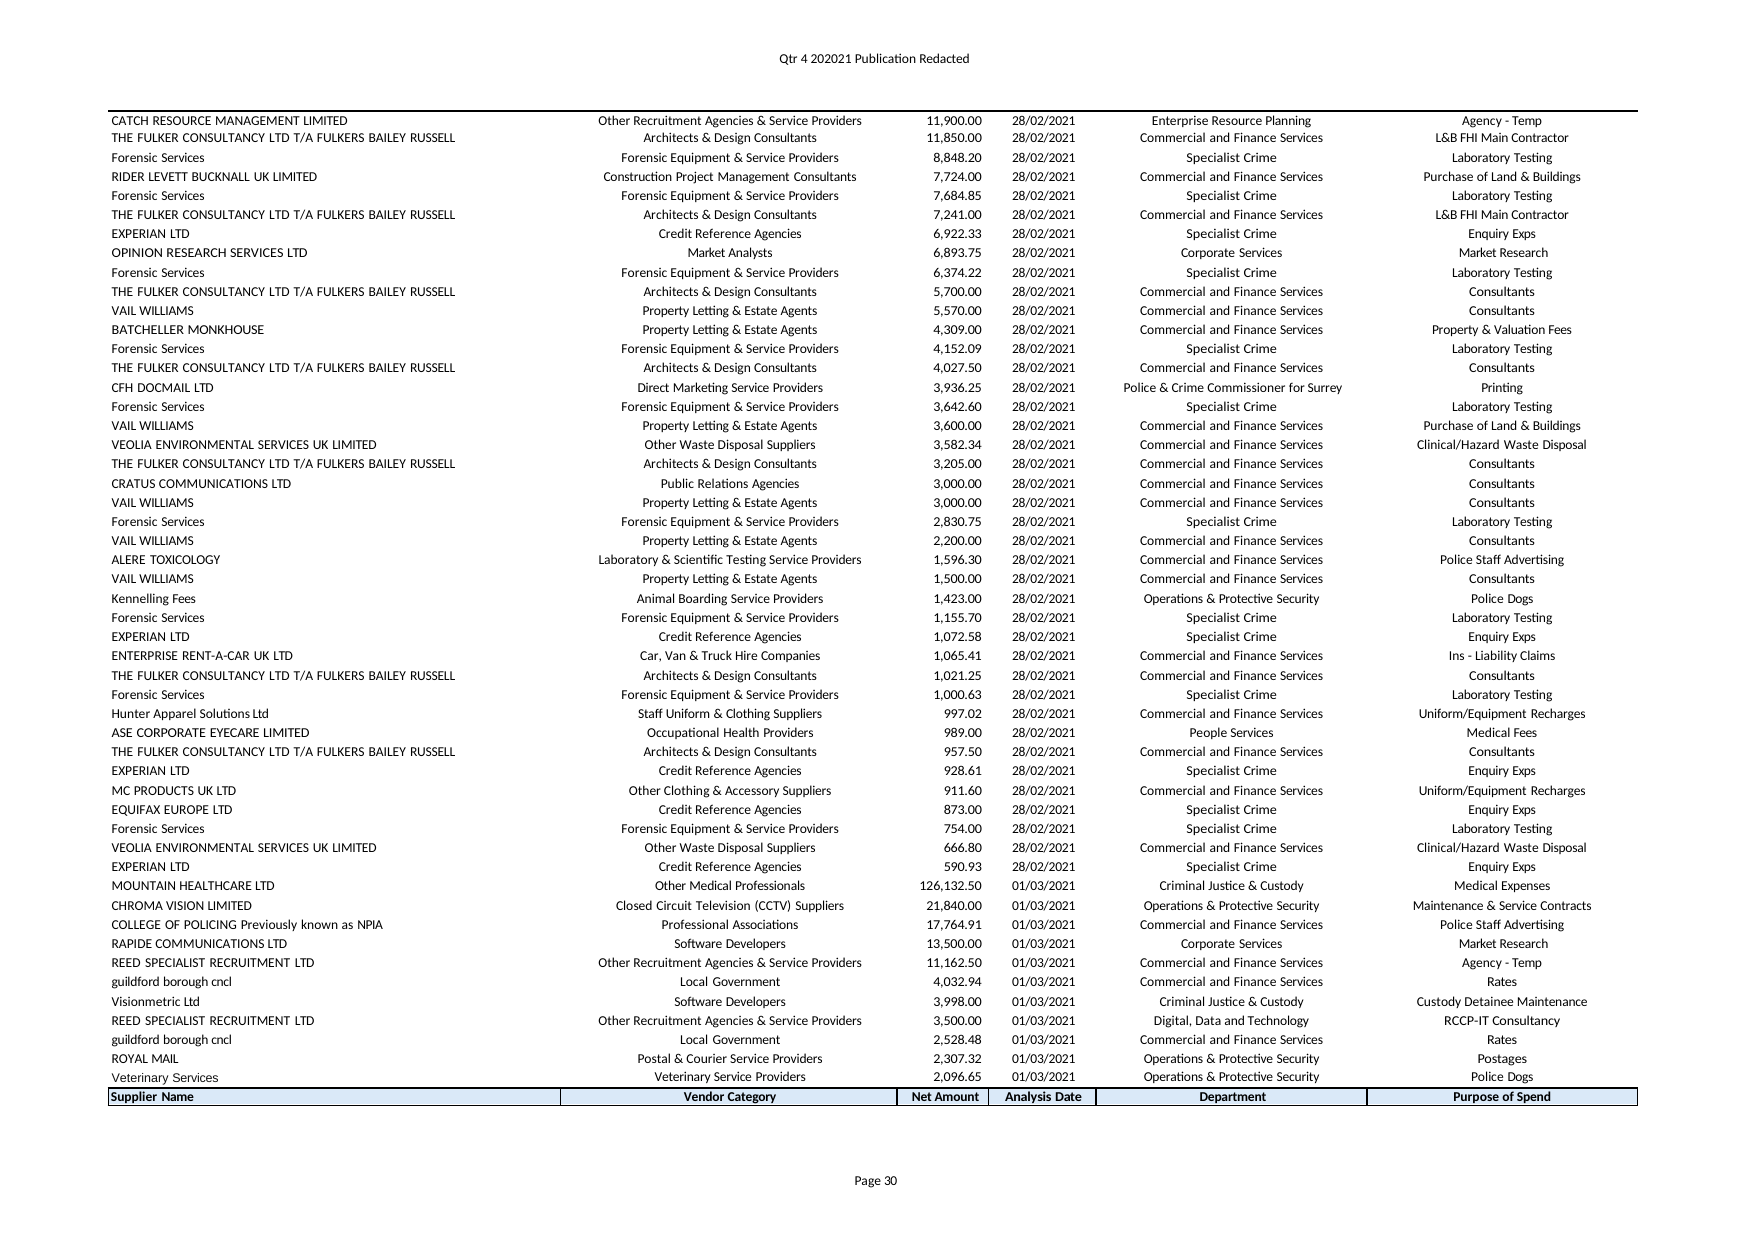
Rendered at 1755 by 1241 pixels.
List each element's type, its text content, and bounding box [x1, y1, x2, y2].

table_cell Police Dogs [1367, 589, 1637, 608]
table_cell Operations & Protective Security [1096, 1050, 1367, 1069]
table_cell guildford borough cncl [108, 973, 561, 992]
table_cell Occupational Health Providers [561, 724, 897, 743]
table_cell Operations & Protective Security [1096, 589, 1367, 608]
table_cell 7,241.00 [897, 206, 988, 225]
table_cell guildford borough cncl [108, 1031, 561, 1050]
table_cell Commercial and Finance Services [1096, 321, 1367, 340]
table_cell 2,096.65 [897, 1069, 988, 1087]
table_cell Specialist Crime [1096, 513, 1367, 532]
table_cell 01/03/2021 [988, 954, 1096, 973]
table_cell Forensic Equipment & Service Providers [561, 513, 897, 532]
table_cell BATCHELLER MONKHOUSE [108, 321, 561, 340]
table_cell THE FULKER CONSULTANCY LTD T/A FULKERS BAILEY RUSSELL [108, 359, 561, 378]
table_cell Specialist Crime [1096, 340, 1367, 359]
table_cell Rates [1367, 973, 1637, 992]
table_cell Construction Project Management Consultants [561, 168, 897, 187]
table_cell Veterinary Services [108, 1069, 561, 1087]
table_cell 28/02/2021 [988, 283, 1096, 302]
table_cell 7,724.00 [897, 168, 988, 187]
table_cell 4,032.94 [897, 973, 988, 992]
table_cell Laboratory Testing [1367, 340, 1637, 359]
table_cell Consultants [1367, 283, 1637, 302]
table_cell Consultants [1367, 494, 1637, 513]
table_cell 28/02/2021 [988, 551, 1096, 570]
table_cell 28/02/2021 [988, 762, 1096, 781]
table_cell Professional Associations [561, 915, 897, 934]
table_cell Postal & Courier Service Providers [561, 1050, 897, 1069]
table_cell Medical Fees [1367, 724, 1637, 743]
table_cell 28/02/2021 [988, 494, 1096, 513]
table_cell Commercial and Finance Services [1096, 532, 1367, 551]
table_cell Specialist Crime [1096, 800, 1367, 819]
table_cell RAPIDE COMMUNICATIONS LTD [108, 935, 561, 954]
table_cell Enquiry Exps [1367, 762, 1637, 781]
table_cell Other Clothing & Accessory Suppliers [561, 781, 897, 800]
table_cell Software Developers [561, 992, 897, 1011]
table_cell Laboratory Testing [1367, 513, 1637, 532]
table_cell Operations & Protective Security [1096, 1069, 1367, 1087]
table_cell Other Medical Professionals [561, 877, 897, 896]
table_cell Property Letting & Estate Agents [561, 321, 897, 340]
table_cell L&B FHI Main Contractor [1367, 206, 1637, 225]
table_cell Other Waste Disposal Suppliers [561, 436, 897, 455]
table_cell 28/02/2021 [988, 647, 1096, 666]
table_cell Ins - Liability Claims [1367, 647, 1637, 666]
table_cell Architects & Design Consultants [561, 743, 897, 762]
table_cell 28/02/2021 [988, 148, 1096, 167]
table_cell 01/03/2021 [988, 1050, 1096, 1069]
table_cell 28/02/2021 [988, 263, 1096, 282]
table_cell Forensic Equipment & Service Providers [561, 685, 897, 704]
table_cell Architects & Design Consultants [561, 666, 897, 685]
table_cell 2,307.32 [897, 1050, 988, 1069]
table_cell 28/02/2021 [988, 302, 1096, 321]
table_cell Commercial and Finance Services [1096, 436, 1367, 455]
table_cell Forensic Equipment & Service Providers [561, 398, 897, 417]
table_cell Forensic Equipment & Service Providers [561, 340, 897, 359]
table_cell Credit Reference Agencies [561, 225, 897, 244]
table_cell 11,900.00 [897, 112, 988, 129]
table_cell 28/02/2021 [988, 340, 1096, 359]
table_cell 4,027.50 [897, 359, 988, 378]
table_cell 28/02/2021 [988, 206, 1096, 225]
table_cell 28/02/2021 [988, 570, 1096, 589]
table_cell 989.00 [897, 724, 988, 743]
table_cell Laboratory Testing [1367, 685, 1637, 704]
table_cell 3,998.00 [897, 992, 988, 1011]
table_cell Property Letting & Estate Agents [561, 532, 897, 551]
table_cell Consultants [1367, 302, 1637, 321]
table_cell 590.93 [897, 858, 988, 877]
table_cell Enquiry Exps [1367, 225, 1637, 244]
table_cell 754.00 [897, 820, 988, 839]
table_cell Commercial and Finance Services [1096, 570, 1367, 589]
table_cell Specialist Crime [1096, 263, 1367, 282]
table_cell Enquiry Exps [1367, 800, 1637, 819]
table_cell 01/03/2021 [988, 973, 1096, 992]
table_cell 13,500.00 [897, 935, 988, 954]
table_cell Forensic Services [108, 148, 561, 167]
table_cell MOUNTAIN HEALTHCARE LTD [108, 877, 561, 896]
table_cell Uniform/Equipment Recharges [1367, 781, 1637, 800]
table_cell Agency - Temp [1367, 954, 1637, 973]
table_cell Credit Reference Agencies [561, 858, 897, 877]
table_cell Forensic Services [108, 820, 561, 839]
table_cell REED SPECIALIST RECRUITMENT LTD [108, 1011, 561, 1031]
table_cell Forensic Services [108, 513, 561, 532]
table_cell Specialist Crime [1096, 762, 1367, 781]
table_cell RIDER LEVETT BUCKNALL UK LIMITED [108, 168, 561, 187]
table_cell Specialist Crime [1096, 187, 1367, 206]
table_cell Specialist Crime [1096, 609, 1367, 628]
table_cell Forensic Equipment & Service Providers [561, 820, 897, 839]
table_cell 928.61 [897, 762, 988, 781]
table_cell Agency - Temp [1367, 112, 1637, 129]
table_cell 01/03/2021 [988, 1011, 1096, 1031]
table_cell 28/02/2021 [988, 225, 1096, 244]
table_cell 28/02/2021 [988, 800, 1096, 819]
table_cell Credit Reference Agencies [561, 800, 897, 819]
table_header Analysis Date [989, 1089, 1095, 1104]
table_cell 6,374.22 [897, 263, 988, 282]
table_cell Police & Crime Commissioner for Surrey [1096, 378, 1367, 397]
table_cell Commercial and Finance Services [1096, 954, 1367, 973]
table_cell 28/02/2021 [988, 359, 1096, 378]
table_cell Medical Expenses [1367, 877, 1637, 896]
table_cell Digital, Data and Technology [1096, 1011, 1367, 1031]
table_cell Property Letting & Estate Agents [561, 570, 897, 589]
table_cell 28/02/2021 [988, 112, 1096, 129]
table_cell CHROMA VISION LIMITED [108, 896, 561, 915]
table_cell Police Dogs [1367, 1069, 1637, 1087]
table_cell 28/02/2021 [988, 705, 1096, 724]
table_cell 21,840.00 [897, 896, 988, 915]
table_cell 1,155.70 [897, 609, 988, 628]
table_cell Architects & Design Consultants [561, 455, 897, 474]
table_cell Specialist Crime [1096, 225, 1367, 244]
table_cell Specialist Crime [1096, 628, 1367, 647]
table_cell Credit Reference Agencies [561, 762, 897, 781]
table_cell Rates [1367, 1031, 1637, 1050]
table_cell Police Staff Advertising [1367, 915, 1637, 934]
table_cell ASE CORPORATE EYECARE LIMITED [108, 724, 561, 743]
table_cell Veterinary Service Providers [561, 1069, 897, 1087]
table_cell VAIL WILLIAMS [108, 532, 561, 551]
table_cell Commercial and Finance Services [1096, 1031, 1367, 1050]
table_cell THE FULKER CONSULTANCY LTD T/A FULKERS BAILEY RUSSELL [108, 666, 561, 685]
table_cell 28/02/2021 [988, 436, 1096, 455]
table_cell 873.00 [897, 800, 988, 819]
table_header Supplier Name [109, 1089, 560, 1104]
table_cell Consultants [1367, 474, 1637, 493]
table_cell Local Government [561, 973, 897, 992]
table_cell 3,600.00 [897, 417, 988, 436]
table_cell Property & Valuation Fees [1367, 321, 1637, 340]
table_cell Credit Reference Agencies [561, 628, 897, 647]
table_cell 28/02/2021 [988, 168, 1096, 187]
table_cell CRATUS COMMUNICATIONS LTD [108, 474, 561, 493]
table_cell Market Research [1367, 935, 1637, 954]
table_cell 28/02/2021 [988, 417, 1096, 436]
table_cell 28/02/2021 [988, 685, 1096, 704]
table_cell 01/03/2021 [988, 1069, 1096, 1087]
table_cell Specialist Crime [1096, 398, 1367, 417]
table_cell 1,000.63 [897, 685, 988, 704]
table_cell Architects & Design Consultants [561, 283, 897, 302]
table_cell Specialist Crime [1096, 858, 1367, 877]
table_cell VAIL WILLIAMS [108, 494, 561, 513]
table_cell THE FULKER CONSULTANCY LTD T/A FULKERS BAILEY RUSSELL [108, 455, 561, 474]
table_cell THE FULKER CONSULTANCY LTD T/A FULKERS BAILEY RUSSELL [108, 743, 561, 762]
table_cell 28/02/2021 [988, 820, 1096, 839]
table_cell Forensic Equipment & Service Providers [561, 609, 897, 628]
table_cell 28/02/2021 [988, 129, 1096, 148]
table_cell Criminal Justice & Custody [1096, 992, 1367, 1011]
table_cell 126,132.50 [897, 877, 988, 896]
table_cell 3,936.25 [897, 378, 988, 397]
table_cell 01/03/2021 [988, 935, 1096, 954]
table_cell Forensic Services [108, 398, 561, 417]
table_cell Commercial and Finance Services [1096, 417, 1367, 436]
table_cell EQUIFAX EUROPE LTD [108, 800, 561, 819]
table_cell Specialist Crime [1096, 685, 1367, 704]
table_cell Laboratory Testing [1367, 263, 1637, 282]
table_cell EXPERIAN LTD [108, 858, 561, 877]
table_cell 4,309.00 [897, 321, 988, 340]
table_cell CFH DOCMAIL LTD [108, 378, 561, 397]
table_cell 28/02/2021 [988, 474, 1096, 493]
table_header Department [1097, 1089, 1366, 1104]
table_cell 28/02/2021 [988, 858, 1096, 877]
table_cell Closed Circuit Television (CCTV) Suppliers [561, 896, 897, 915]
table_header Vendor Category [561, 1089, 896, 1104]
table_cell 28/02/2021 [988, 244, 1096, 263]
table_cell Consultants [1367, 455, 1637, 474]
table_cell 28/02/2021 [988, 839, 1096, 858]
table_cell Commercial and Finance Services [1096, 206, 1367, 225]
table_cell 3,582.34 [897, 436, 988, 455]
table_cell Laboratory Testing [1367, 609, 1637, 628]
table_cell 2,200.00 [897, 532, 988, 551]
table_cell 8,848.20 [897, 148, 988, 167]
table_cell Custody Detainee Maintenance [1367, 992, 1637, 1011]
table_cell 3,205.00 [897, 455, 988, 474]
table_cell 28/02/2021 [988, 321, 1096, 340]
table_cell 5,700.00 [897, 283, 988, 302]
table_cell 28/02/2021 [988, 743, 1096, 762]
table_cell Laboratory Testing [1367, 148, 1637, 167]
table_cell Market Analysts [561, 244, 897, 263]
table_cell Police Staff Advertising [1367, 551, 1637, 570]
table_cell Commercial and Finance Services [1096, 494, 1367, 513]
table_cell Kennelling Fees [108, 589, 561, 608]
table_cell Operations & Protective Security [1096, 896, 1367, 915]
table_cell Specialist Crime [1096, 820, 1367, 839]
table_cell Commercial and Finance Services [1096, 973, 1367, 992]
table_cell Forensic Equipment & Service Providers [561, 263, 897, 282]
table_cell Laboratory Testing [1367, 187, 1637, 206]
table_cell Property Letting & Estate Agents [561, 417, 897, 436]
table_cell 01/03/2021 [988, 915, 1096, 934]
table_cell 28/02/2021 [988, 532, 1096, 551]
table_cell Consultants [1367, 570, 1637, 589]
table_cell Purchase of Land & Buildings [1367, 168, 1637, 187]
table_cell Criminal Justice & Custody [1096, 877, 1367, 896]
table_cell 28/02/2021 [988, 398, 1096, 417]
table_cell Commercial and Finance Services [1096, 129, 1367, 148]
table_cell L&B FHI Main Contractor [1367, 129, 1637, 148]
table_cell 997.02 [897, 705, 988, 724]
table_cell Enquiry Exps [1367, 628, 1637, 647]
table_cell VAIL WILLIAMS [108, 417, 561, 436]
table_cell 01/03/2021 [988, 896, 1096, 915]
table_cell Commercial and Finance Services [1096, 743, 1367, 762]
table_cell 3,000.00 [897, 494, 988, 513]
table_cell Software Developers [561, 935, 897, 954]
table_cell Commercial and Finance Services [1096, 302, 1367, 321]
table_cell 5,570.00 [897, 302, 988, 321]
table_cell 4,152.09 [897, 340, 988, 359]
table_cell CATCH RESOURCE MANAGEMENT LIMITED [108, 112, 561, 129]
table_cell RCCP-IT Consultancy [1367, 1011, 1637, 1031]
table_cell 1,596.30 [897, 551, 988, 570]
table_cell EXPERIAN LTD [108, 628, 561, 647]
table_cell 3,500.00 [897, 1011, 988, 1031]
table_cell 28/02/2021 [988, 666, 1096, 685]
table_cell 2,830.75 [897, 513, 988, 532]
table_cell 6,893.75 [897, 244, 988, 263]
table_cell 28/02/2021 [988, 609, 1096, 628]
table_cell 01/03/2021 [988, 992, 1096, 1011]
table_cell Printing [1367, 378, 1637, 397]
table_cell 1,065.41 [897, 647, 988, 666]
table_cell MC PRODUCTS UK LTD [108, 781, 561, 800]
table_cell 28/02/2021 [988, 589, 1096, 608]
table_cell VEOLIA ENVIRONMENTAL SERVICES UK LIMITED [108, 436, 561, 455]
table_cell Consultants [1367, 532, 1637, 551]
table_cell Commercial and Finance Services [1096, 283, 1367, 302]
table_cell Commercial and Finance Services [1096, 705, 1367, 724]
table_cell Property Letting & Estate Agents [561, 494, 897, 513]
table_cell 6,922.33 [897, 225, 988, 244]
table_cell 957.50 [897, 743, 988, 762]
table_cell 2,528.48 [897, 1031, 988, 1050]
table_cell Other Recruitment Agencies & Service Providers [561, 954, 897, 973]
table_cell Enquiry Exps [1367, 858, 1637, 877]
table_cell Forensic Equipment & Service Providers [561, 148, 897, 167]
table_cell Purchase of Land & Buildings [1367, 417, 1637, 436]
table_cell 911.60 [897, 781, 988, 800]
table_cell 1,423.00 [897, 589, 988, 608]
table_cell THE FULKER CONSULTANCY LTD T/A FULKERS BAILEY RUSSELL [108, 283, 561, 302]
table_cell Corporate Services [1096, 935, 1367, 954]
table_cell Clinical/Hazard Waste Disposal [1367, 436, 1637, 455]
table_cell Uniform/Equipment Recharges [1367, 705, 1637, 724]
table_cell Commercial and Finance Services [1096, 474, 1367, 493]
table_cell Hunter Apparel Solutions Ltd [108, 705, 561, 724]
table_cell Staff Uniform & Clothing Suppliers [561, 705, 897, 724]
table_cell Public Relations Agencies [561, 474, 897, 493]
table_cell 28/02/2021 [988, 378, 1096, 397]
table_cell 1,021.25 [897, 666, 988, 685]
table_cell THE FULKER CONSULTANCY LTD T/A FULKERS BAILEY RUSSELL [108, 206, 561, 225]
table_cell ROYAL MAIL [108, 1050, 561, 1069]
table_cell ALERE TOXICOLOGY [108, 551, 561, 570]
table_cell Commercial and Finance Services [1096, 551, 1367, 570]
table_cell Forensic Services [108, 609, 561, 628]
table_cell People Services [1096, 724, 1367, 743]
table_cell VEOLIA ENVIRONMENTAL SERVICES UK LIMITED [108, 839, 561, 858]
table_cell Corporate Services [1096, 244, 1367, 263]
table_cell Enterprise Resource Planning [1096, 112, 1367, 129]
table_cell Laboratory Testing [1367, 820, 1637, 839]
table_cell Architects & Design Consultants [561, 206, 897, 225]
table_cell Commercial and Finance Services [1096, 359, 1367, 378]
table_cell REED SPECIALIST RECRUITMENT LTD [108, 954, 561, 973]
table_cell Property Letting & Estate Agents [561, 302, 897, 321]
table_cell 01/03/2021 [988, 877, 1096, 896]
table_cell Forensic Services [108, 263, 561, 282]
table_cell Forensic Services [108, 340, 561, 359]
table_cell Animal Boarding Service Providers [561, 589, 897, 608]
table_cell 1,072.58 [897, 628, 988, 647]
table_cell Forensic Services [108, 187, 561, 206]
table_cell Consultants [1367, 666, 1637, 685]
table_cell Laboratory Testing [1367, 398, 1637, 417]
table_cell EXPERIAN LTD [108, 762, 561, 781]
table_cell 17,764.91 [897, 915, 988, 934]
table_cell Commercial and Finance Services [1096, 647, 1367, 666]
table_cell Other Recruitment Agencies & Service Providers [561, 1011, 897, 1031]
table_header Net Amount [898, 1089, 988, 1104]
table_cell 28/02/2021 [988, 455, 1096, 474]
table_cell Local Government [561, 1031, 897, 1050]
table_cell Maintenance & Service Contracts [1367, 896, 1637, 915]
table_cell Commercial and Finance Services [1096, 168, 1367, 187]
table_cell Architects & Design Consultants [561, 129, 897, 148]
table_cell Visionmetric Ltd [108, 992, 561, 1011]
table_cell ENTERPRISE RENT-A-CAR UK LTD [108, 647, 561, 666]
table_cell 28/02/2021 [988, 513, 1096, 532]
table_cell Clinical/Hazard Waste Disposal [1367, 839, 1637, 858]
table_cell Postages [1367, 1050, 1637, 1069]
table_cell 3,642.60 [897, 398, 988, 417]
table_cell Consultants [1367, 743, 1637, 762]
table_cell THE FULKER CONSULTANCY LTD T/A FULKERS BAILEY RUSSELL [108, 129, 561, 148]
table_header Purpose of Spend [1368, 1089, 1637, 1104]
table_cell 3,000.00 [897, 474, 988, 493]
table_cell Commercial and Finance Services [1096, 455, 1367, 474]
table_cell Consultants [1367, 359, 1637, 378]
table_cell Car, Van & Truck Hire Companies [561, 647, 897, 666]
table_cell Commercial and Finance Services [1096, 915, 1367, 934]
table_cell Other Waste Disposal Suppliers [561, 839, 897, 858]
table_cell 28/02/2021 [988, 724, 1096, 743]
table_cell Specialist Crime [1096, 148, 1367, 167]
table_cell 28/02/2021 [988, 187, 1096, 206]
table_cell Commercial and Finance Services [1096, 839, 1367, 858]
table_cell OPINION RESEARCH SERVICES LTD [108, 244, 561, 263]
table_cell Direct Marketing Service Providers [561, 378, 897, 397]
table_cell 666.80 [897, 839, 988, 858]
table_cell 1,500.00 [897, 570, 988, 589]
table_cell Other Recruitment Agencies & Service Providers [561, 112, 897, 129]
table_cell COLLEGE OF POLICING Previously known as NPIA [108, 915, 561, 934]
table_cell Laboratory & Scientific Testing Service Providers [561, 551, 897, 570]
table_cell 7,684.85 [897, 187, 988, 206]
table_cell 01/03/2021 [988, 1031, 1096, 1050]
table_cell VAIL WILLIAMS [108, 570, 561, 589]
table_cell VAIL WILLIAMS [108, 302, 561, 321]
table_cell Forensic Services [108, 685, 561, 704]
table_cell EXPERIAN LTD [108, 225, 561, 244]
table_cell Forensic Equipment & Service Providers [561, 187, 897, 206]
table_cell Market Research [1367, 244, 1637, 263]
table_cell 28/02/2021 [988, 781, 1096, 800]
table_cell Commercial and Finance Services [1096, 781, 1367, 800]
table_cell Commercial and Finance Services [1096, 666, 1367, 685]
table_cell 28/02/2021 [988, 628, 1096, 647]
table_cell 11,850.00 [897, 129, 988, 148]
table_cell Architects & Design Consultants [561, 359, 897, 378]
table_cell 11,162.50 [897, 954, 988, 973]
